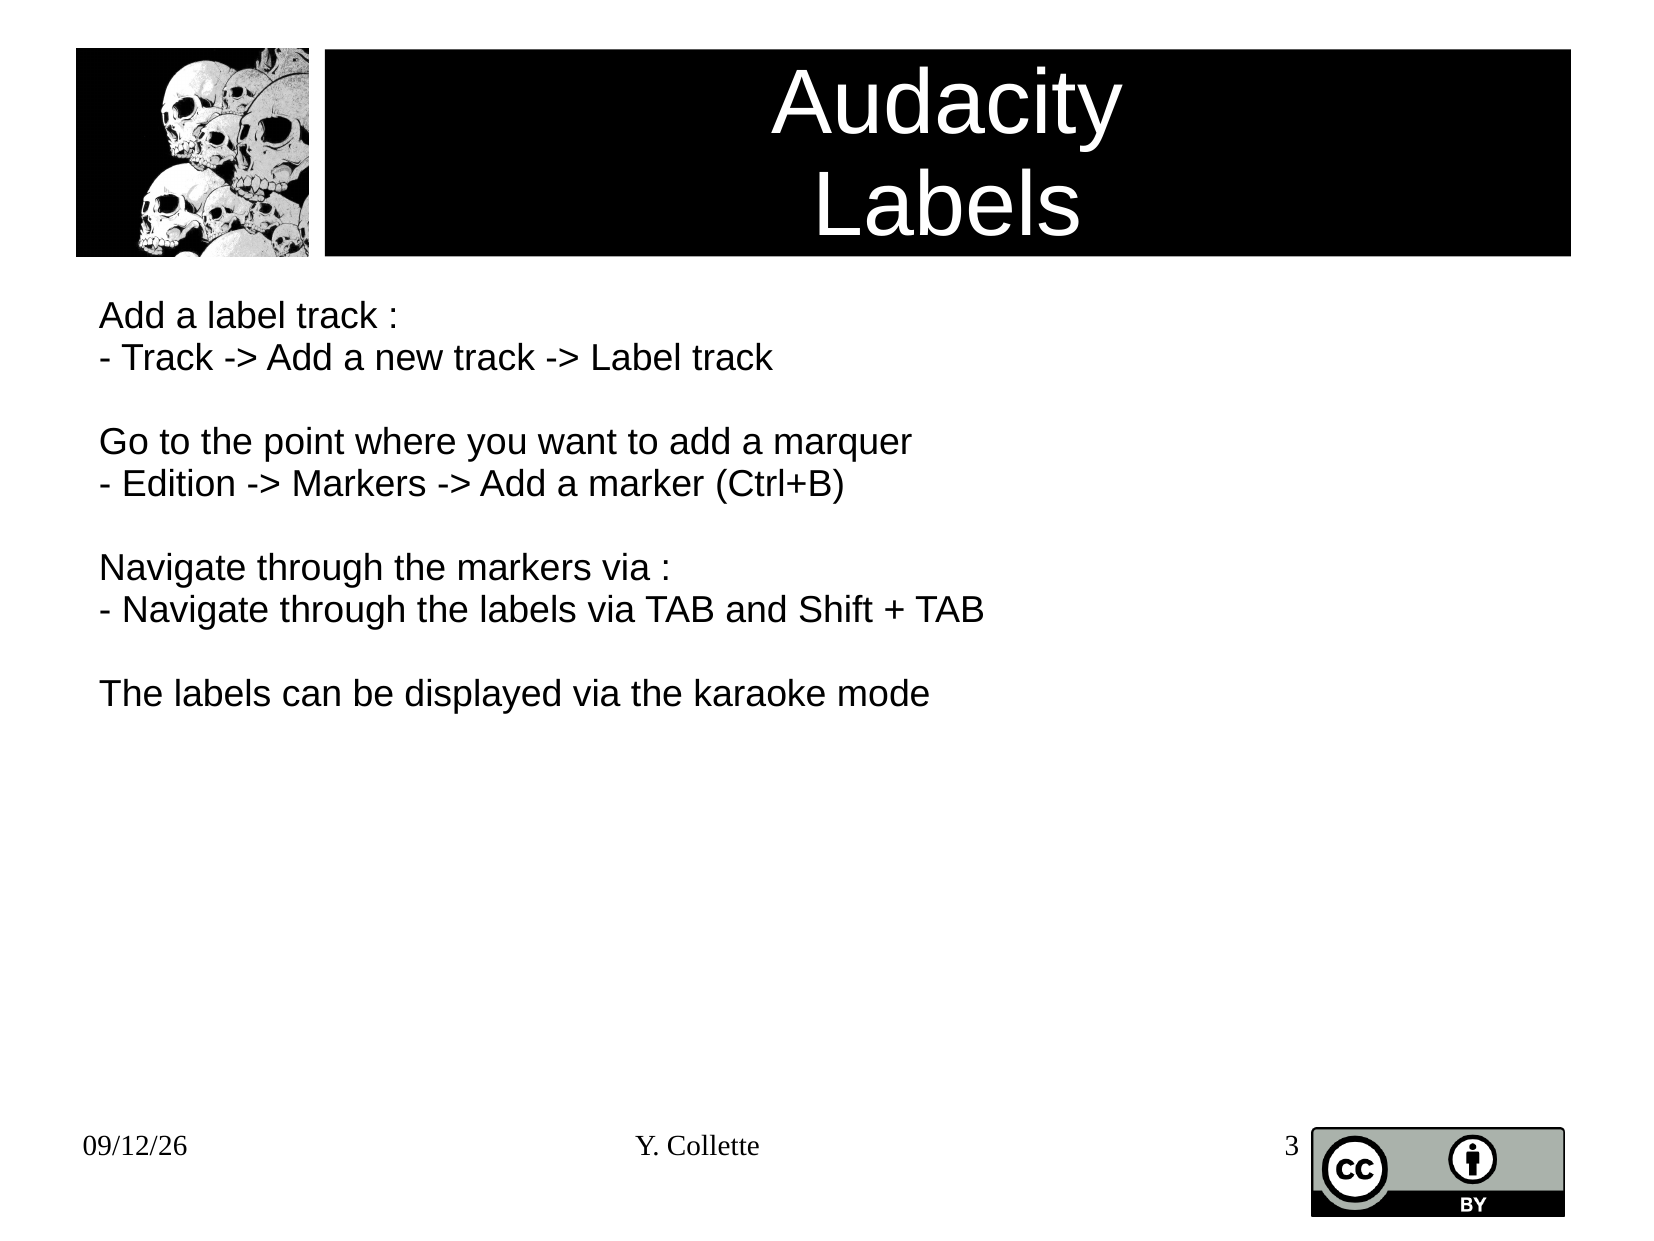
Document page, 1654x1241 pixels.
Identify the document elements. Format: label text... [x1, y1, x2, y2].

picture [1311, 1127, 1565, 1217]
picture [76, 48, 309, 257]
title Audacity Labels [324, 49, 1571, 257]
text_box Add a label track : - Track -> Add a new track -> Label track Go to the point where you want to add a marquer - Edition -> Markers -> Add a marker (Ctrl+B) Navigate through the markers via : - Navigate through the labels via TAB and Shift + TAB The labels can be displayed via the karaoke mode [84, 286, 1557, 722]
